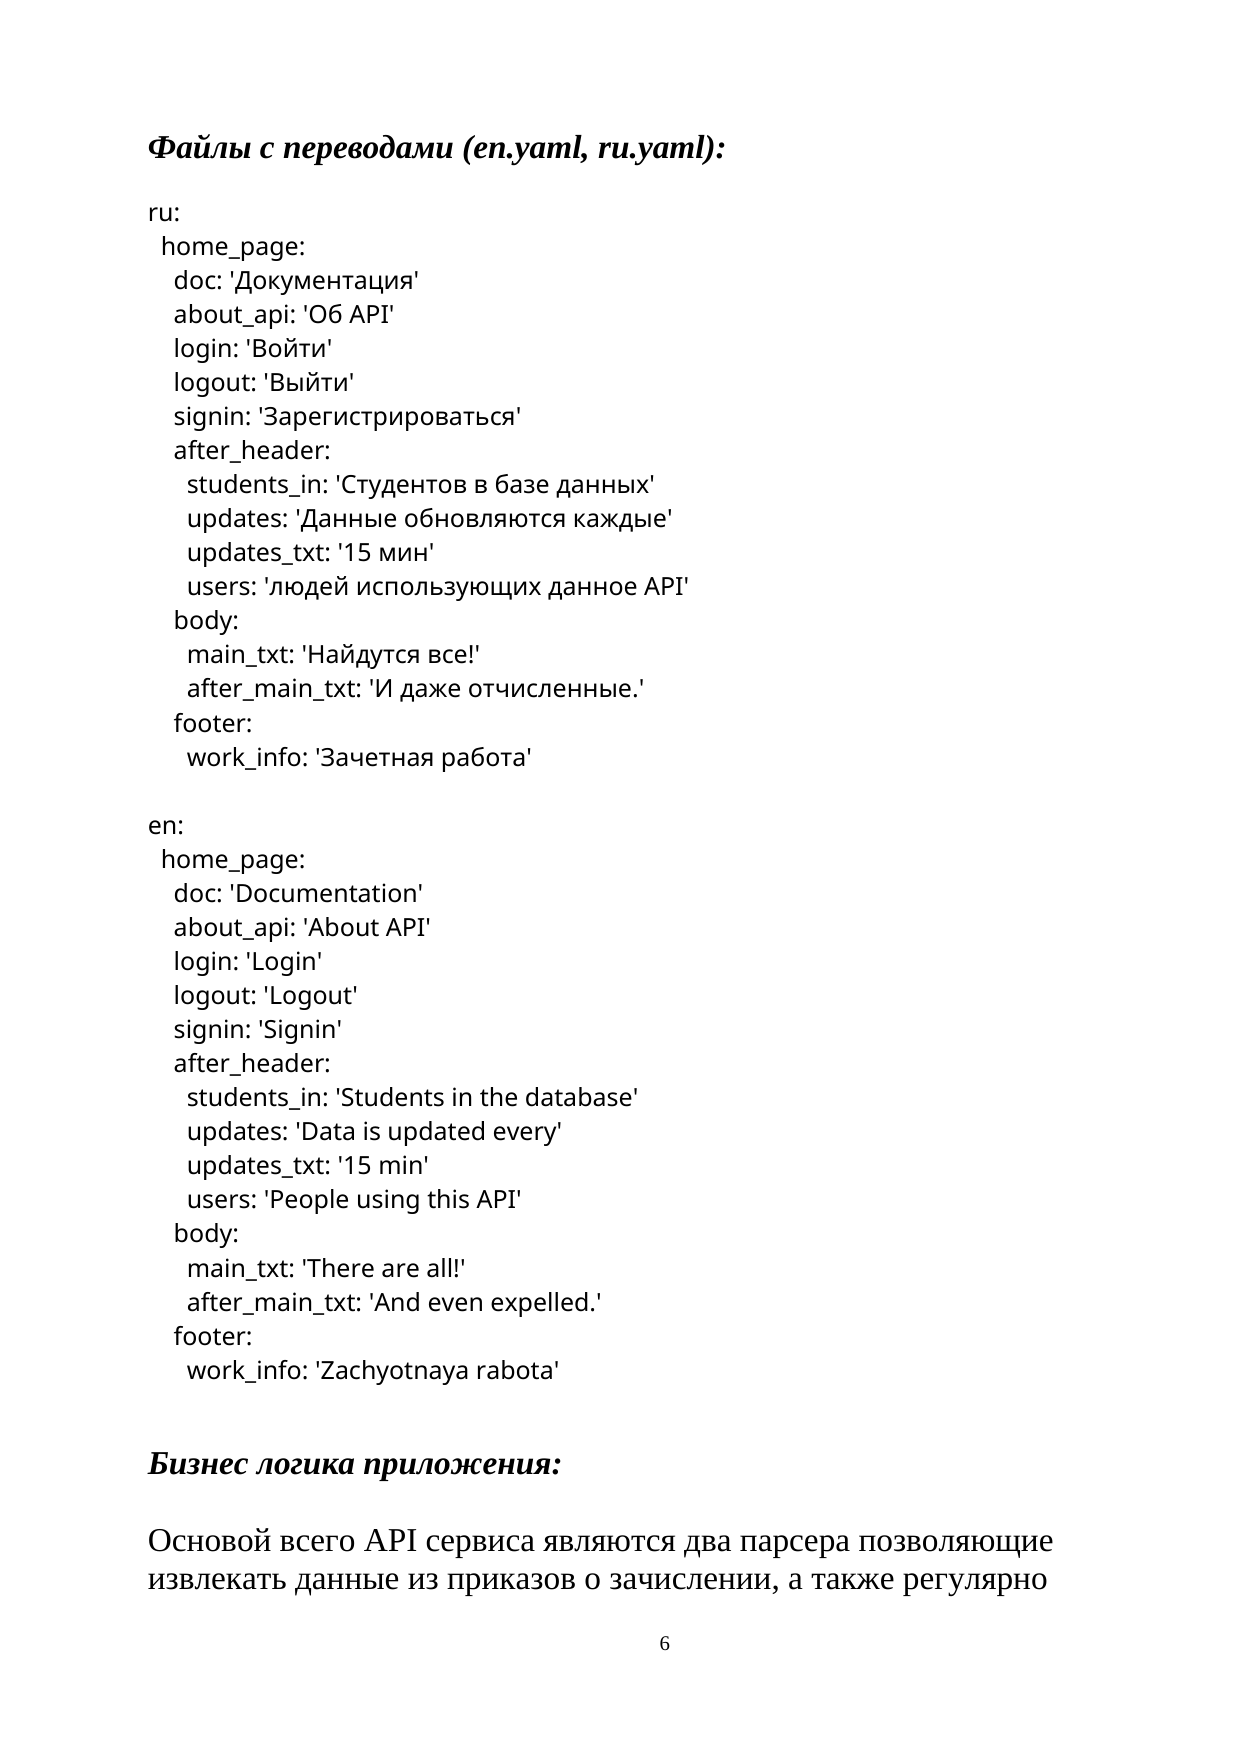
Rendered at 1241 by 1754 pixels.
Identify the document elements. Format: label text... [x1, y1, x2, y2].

text body: [148, 603, 1181, 637]
text Бизнес логика приложения: [148, 1443, 1181, 1482]
text logout: 'Logout' [148, 978, 1181, 1012]
text updates: 'Data is updated every' [148, 1114, 1181, 1148]
text home_page: [148, 841, 1181, 876]
text signin: 'Signin' [148, 1012, 1181, 1046]
text after_main_txt: 'And even expelled.' [148, 1284, 1181, 1318]
text students_in: 'Студентов в базе данных' [148, 467, 1181, 501]
text en: [148, 807, 1181, 841]
text users: 'People using this API' [148, 1182, 1181, 1216]
text ru: [148, 194, 1181, 228]
text body: [148, 1216, 1181, 1250]
text updates: 'Данные обновляются каждые' [148, 501, 1181, 535]
text home_page: [148, 228, 1181, 262]
text after_header: [148, 433, 1181, 467]
text about_api: 'Об API' [148, 296, 1181, 331]
text work_info: 'Zachyotnaya rabota' [148, 1352, 1181, 1386]
text updates_txt: '15 min' [148, 1148, 1181, 1182]
text logout: 'Выйти' [148, 364, 1181, 399]
text students_in: 'Students in the database' [148, 1080, 1181, 1114]
text login: 'Войти' [148, 331, 1181, 364]
text after_main_txt: 'И даже отчисленные.' [148, 671, 1181, 705]
text Файлы с переводами (en.yaml, ru.yaml): [148, 127, 1181, 166]
text updates_txt: '15 мин' [148, 535, 1181, 569]
text after_header: [148, 1046, 1181, 1080]
text login: 'Login' [148, 944, 1181, 978]
text work_info: 'Зачетная работа' [148, 739, 1181, 773]
text signin: 'Зарегистрироваться' [148, 399, 1181, 433]
text about_api: 'About API' [148, 909, 1181, 944]
text footer: [148, 1318, 1181, 1352]
text doc: 'Документация' [148, 262, 1181, 296]
text users: 'людей использующих данное API' [148, 569, 1181, 603]
text main_txt: 'There are all!' [148, 1250, 1181, 1284]
text main_txt: 'Найдутся все!' [148, 637, 1181, 671]
text footer: [148, 705, 1181, 739]
text Основой всего API сервиса являются два парсера позволяющие извлекать данные из приказов о зачислении, а также регулярно [148, 1520, 1181, 1597]
text doc: 'Documentation' [148, 876, 1181, 909]
